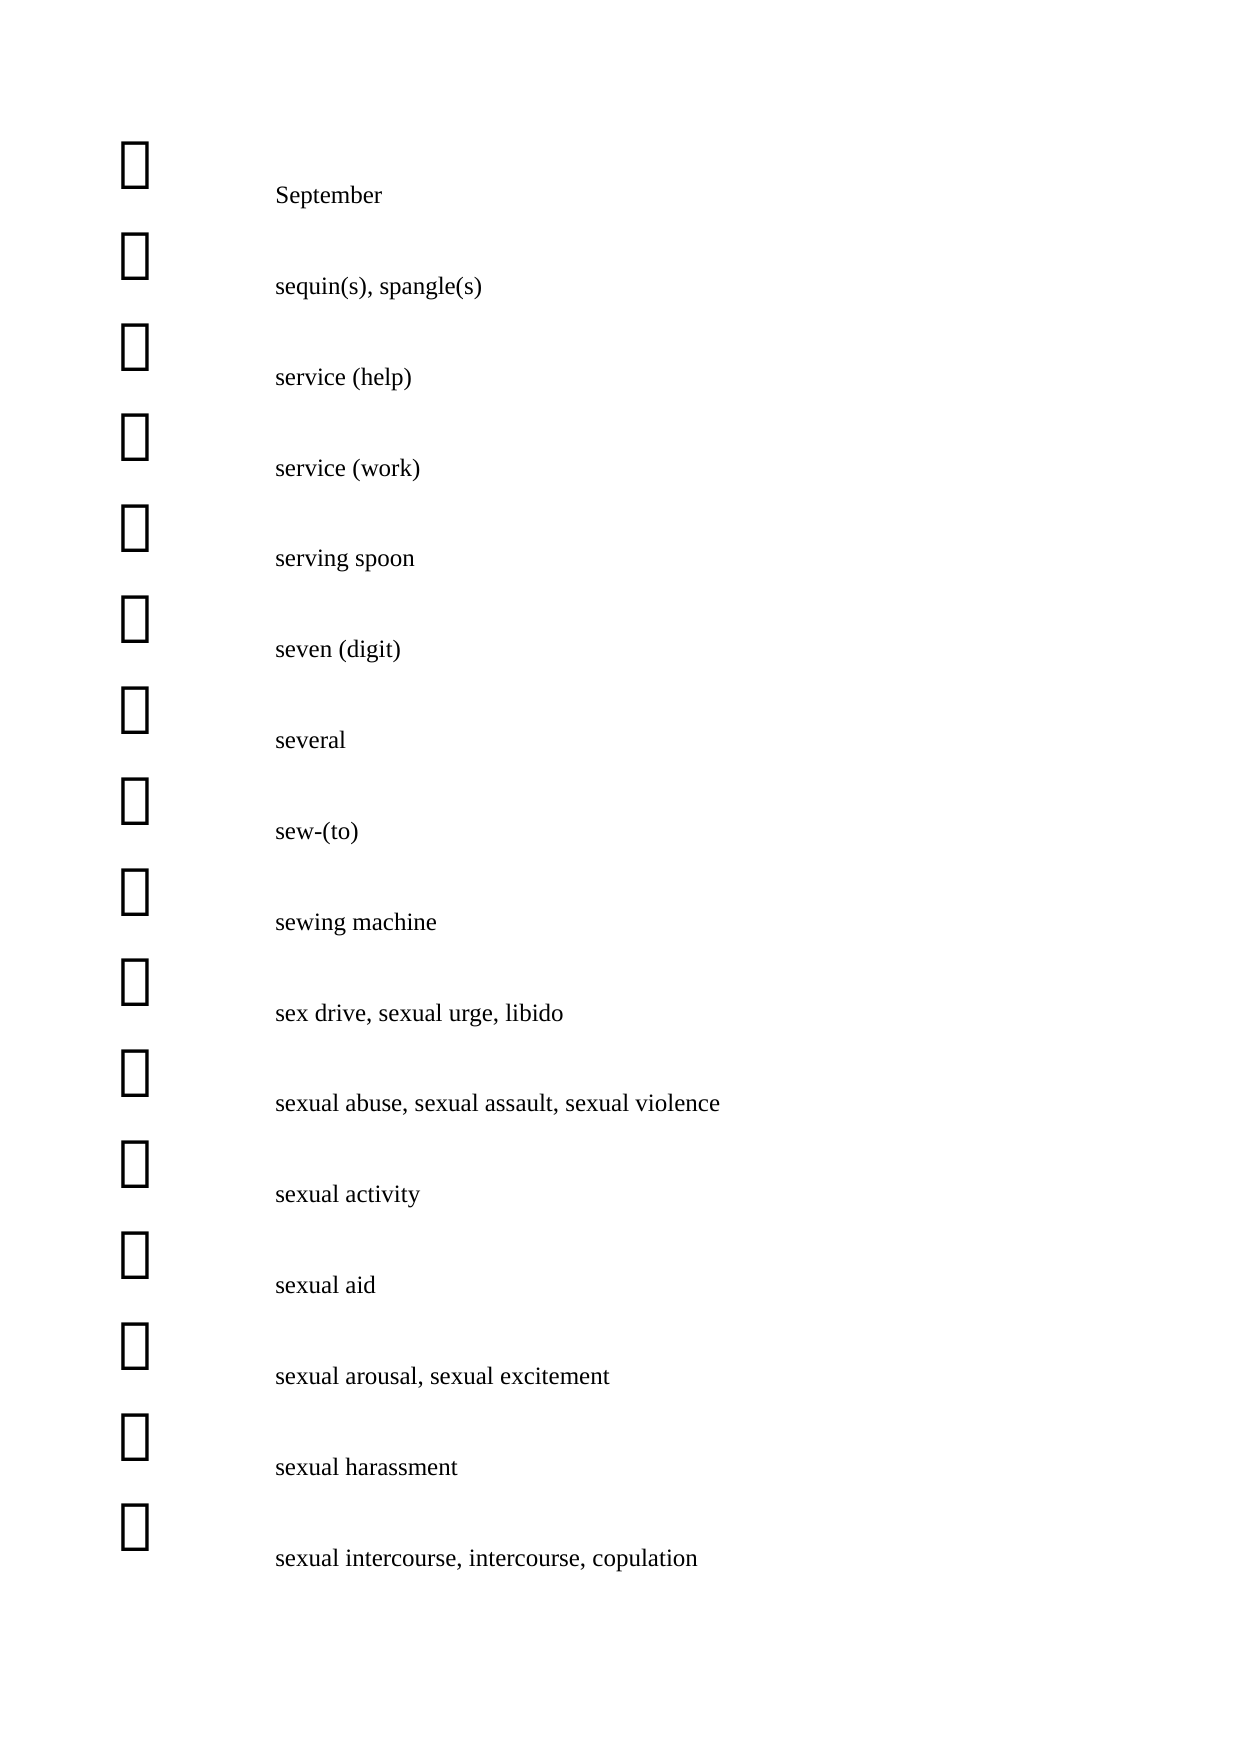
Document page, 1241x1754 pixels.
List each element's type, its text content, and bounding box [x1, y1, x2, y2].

table_cell  [115, 1117, 275, 1208]
table_cell sexual intercourse, intercourse, copulation [275, 1481, 949, 1571]
table_cell  [115, 663, 275, 754]
table_cell sex drive, sexual urge, libido [275, 936, 949, 1026]
table_cell sexual harassment [275, 1390, 949, 1481]
table_cell  [115, 1481, 275, 1571]
table_cell  [115, 1208, 275, 1299]
table_cell  [115, 481, 275, 572]
table_cell  [115, 845, 275, 936]
table_cell  [115, 1390, 275, 1481]
table_cell  [115, 1299, 275, 1390]
table_cell sewing machine [275, 845, 949, 936]
table_cell  [115, 754, 275, 845]
table_cell several [275, 663, 949, 754]
table_cell  [115, 572, 275, 663]
table_cell service (help) [275, 300, 949, 391]
table_cell seven (digit) [275, 572, 949, 663]
table_cell sequin(s), spangle(s) [275, 209, 949, 300]
table_cell  [115, 300, 275, 391]
table_cell sexual arousal, sexual excitement [275, 1299, 949, 1390]
table_cell September [275, 118, 949, 209]
table_cell  [115, 936, 275, 1026]
table_cell sew-(to) [275, 754, 949, 845]
table_cell  [115, 209, 275, 300]
table_cell sexual abuse, sexual assault, sexual violence [275, 1026, 949, 1117]
table_cell sexual activity [275, 1117, 949, 1208]
table_cell  [115, 118, 275, 209]
table_cell service (work) [275, 391, 949, 481]
table_cell serving spoon [275, 481, 949, 572]
table_cell  [115, 1026, 275, 1117]
table_cell  [115, 391, 275, 481]
table_cell sexual aid [275, 1208, 949, 1299]
